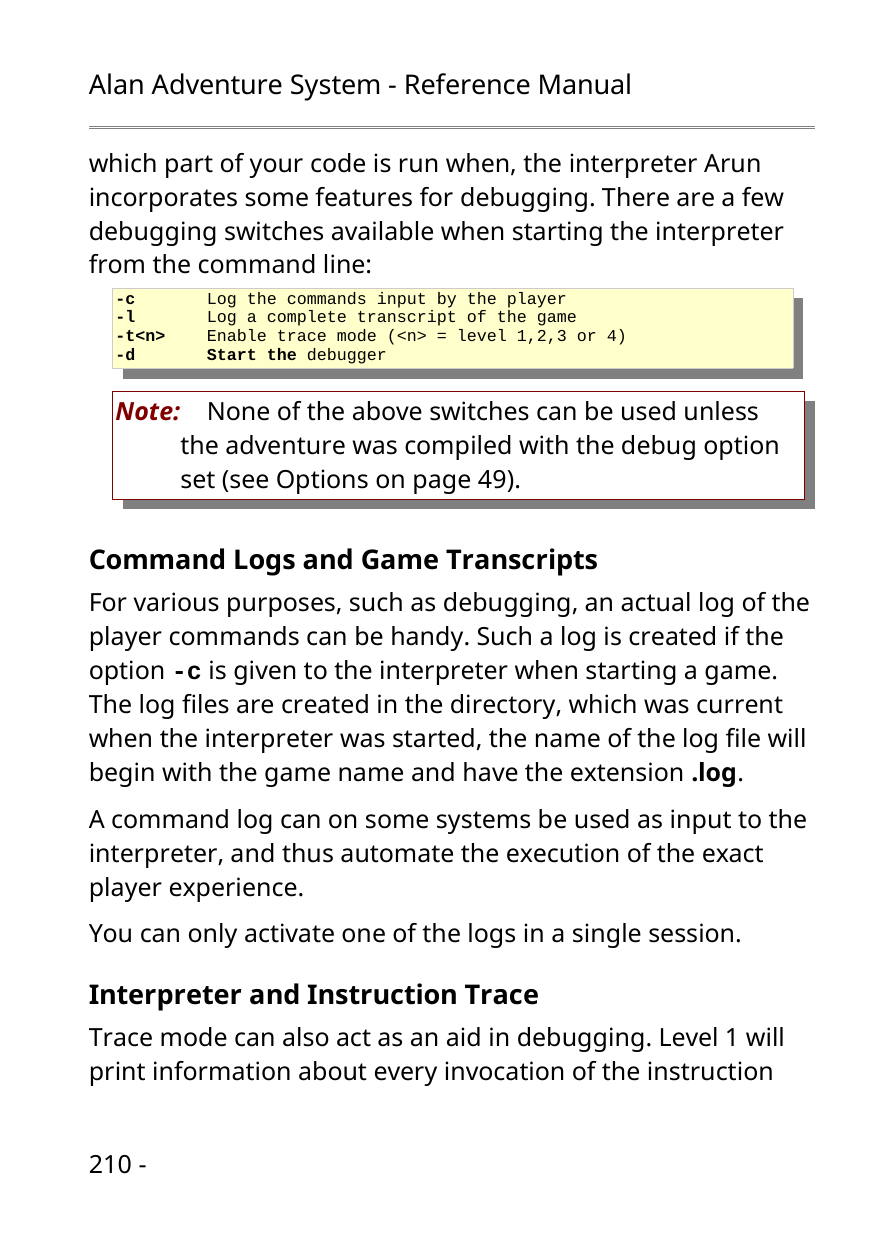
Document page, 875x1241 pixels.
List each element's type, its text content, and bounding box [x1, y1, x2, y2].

text -c Log the commands input by the player [113, 289, 793, 306]
list None of the above switches can be used unless the adven­ture was compiled with the debug option set (see Options on page 39). [113, 392, 804, 499]
text -d Start the debugger [113, 343, 793, 368]
text For various purposes, such as debugging, an actual log of the player com­mands can be handy. Such a log is created if the option -c is given to the in­terpreter when starting a game. The log files are created in the directory, which was current when the interpreter was started, the name of the log file will begin with the game name and have the extension .log. [88, 585, 815, 789]
text -t<n> Enable trace mode (<n> = level 1,2,3 or 4) [113, 325, 793, 343]
text -l Log a complete transcript of the game [113, 306, 793, 325]
subtitle Command Logs and Game Transcripts [88, 541, 815, 578]
text which part of your code is run when, the interpreter Arun incorporates some features for debugging. There are a few debugging switches available when starting the interpreter from the command line: [88, 146, 815, 281]
text A command log can on some systems be used as input to the interpreter, and thus automate the execution of the exact player experience. [88, 802, 815, 903]
text You can only activate one of the logs in a single session. [88, 916, 815, 950]
subtitle Interpreter and Instruction Trace [88, 976, 815, 1013]
text Trace mode can also act as an aid in debugging. Level 1 will print information about every invocation of the instruction [88, 1020, 815, 1088]
